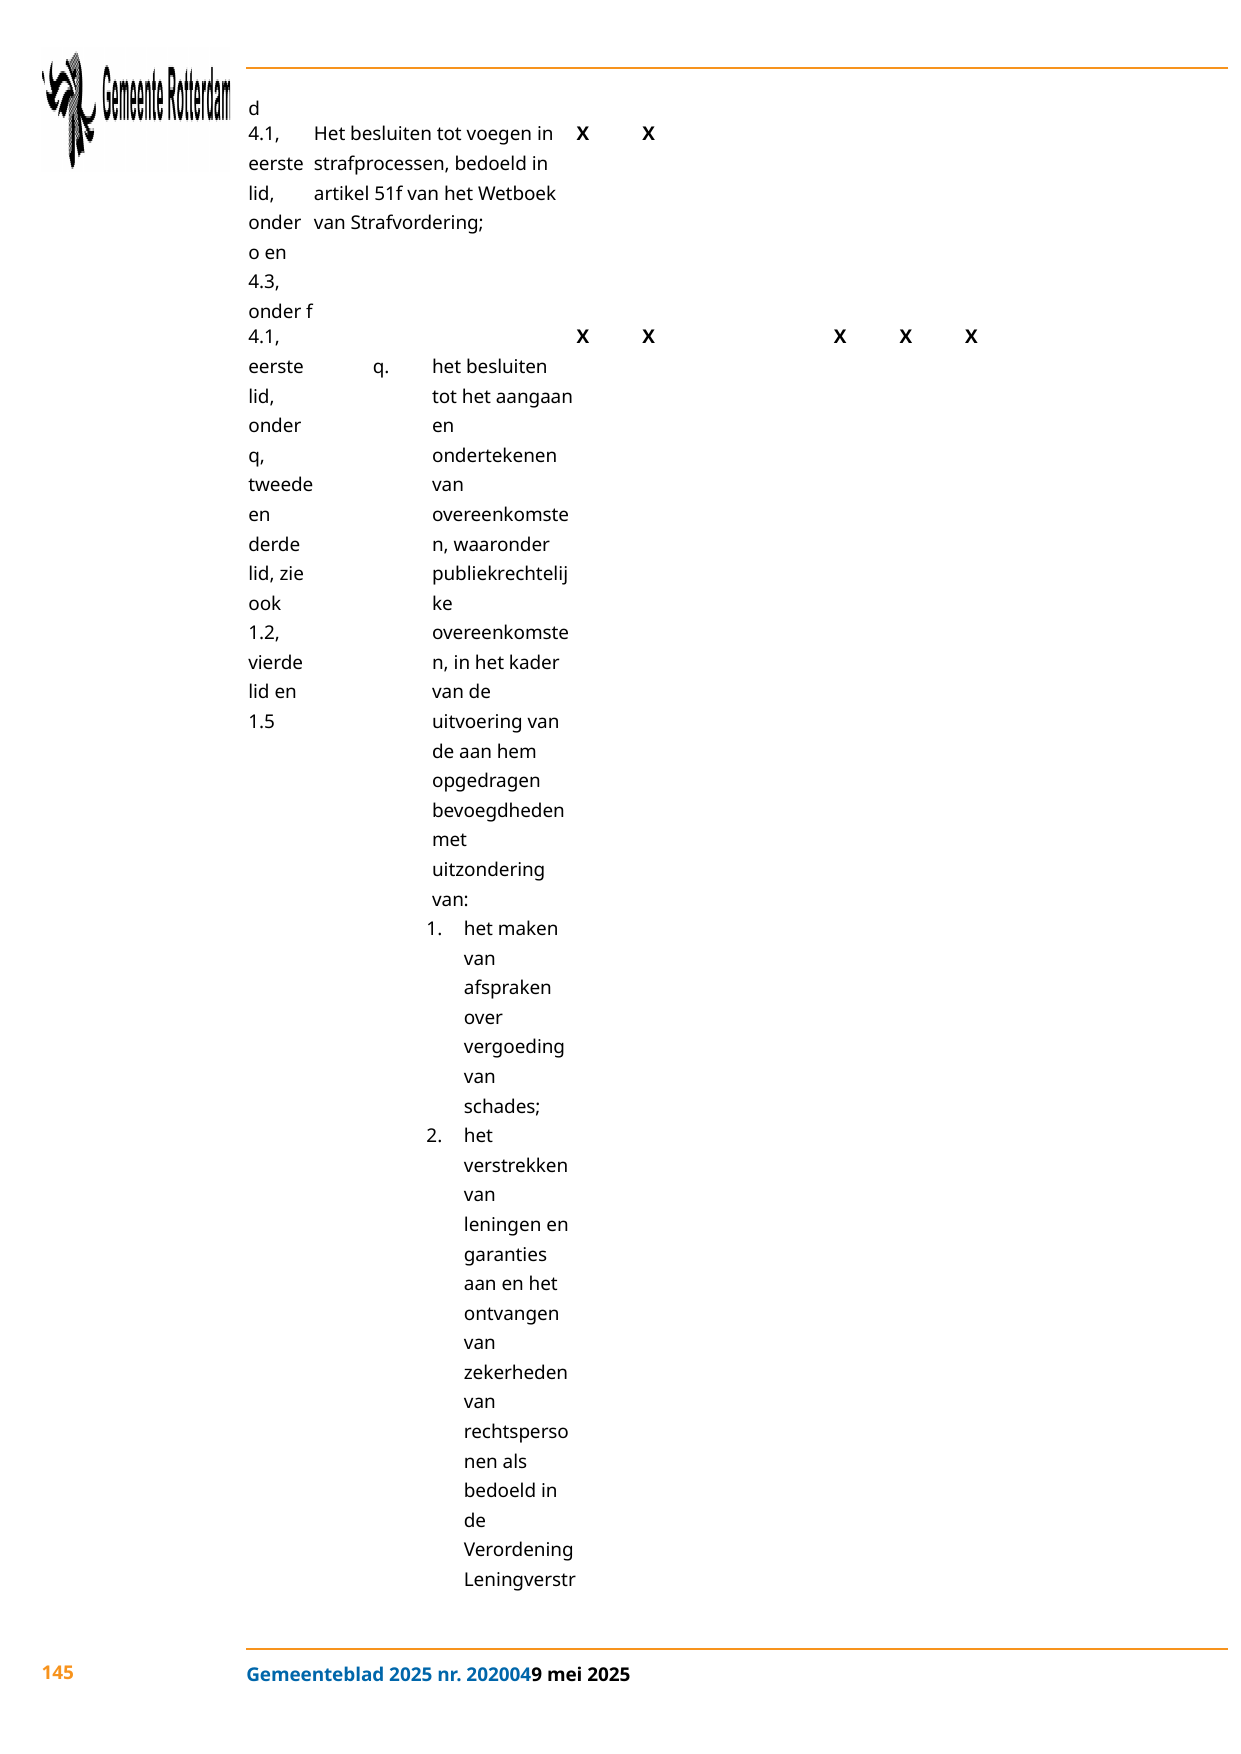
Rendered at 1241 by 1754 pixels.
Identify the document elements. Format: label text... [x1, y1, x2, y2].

table_cell X [965, 324, 1091, 1592]
table_cell X [642, 121, 708, 324]
picture [41, 47, 231, 172]
table_cell [314, 95, 576, 121]
table_cell [773, 324, 834, 1592]
table_cell 4.1, eerste lid, onder q, tweede en derde lid, zie ook 1.2, vierde lid en 1.5 [248, 324, 314, 1592]
table_cell X [834, 324, 899, 1592]
table_cell [708, 121, 773, 324]
table_cell [899, 121, 965, 324]
table_cell [834, 121, 899, 324]
table_cell [642, 95, 708, 121]
table_cell X [899, 324, 965, 1592]
table_cell X [642, 324, 708, 1592]
table_cell [576, 95, 642, 121]
table_cell Het besluiten tot voegen in strafprocessen, bedoeld in artikel 51f van het Wetboek van Strafvordering; [314, 121, 576, 324]
table_cell het besluiten tot het aangaan en ondertekenen van overeenkomsten, waaronder publiekrechtelijke overeenkomsten, in het kader van de uitvoering van de aan hem opgedragen bevoegdheden met uitzondering van: het maken van afspraken over vergoeding van schades; het verstrekken van leningen en garanties aan en het ontvangen van zekerheden van rechtspersonen als bedoeld in de Verordening Leningverstr [314, 324, 576, 1592]
table_cell 4.1, eerste lid, onder o en 4.3, onder f [248, 121, 314, 324]
table_cell [965, 95, 1091, 121]
table_cell [899, 95, 965, 121]
table_cell X [576, 324, 642, 1592]
table_cell [965, 121, 1091, 324]
table_cell [708, 324, 773, 1592]
table_cell [773, 121, 834, 324]
table_cell [834, 95, 899, 121]
table_cell d [248, 95, 314, 121]
table_cell [708, 95, 773, 121]
table_cell [773, 95, 834, 121]
table_cell X [576, 121, 642, 324]
